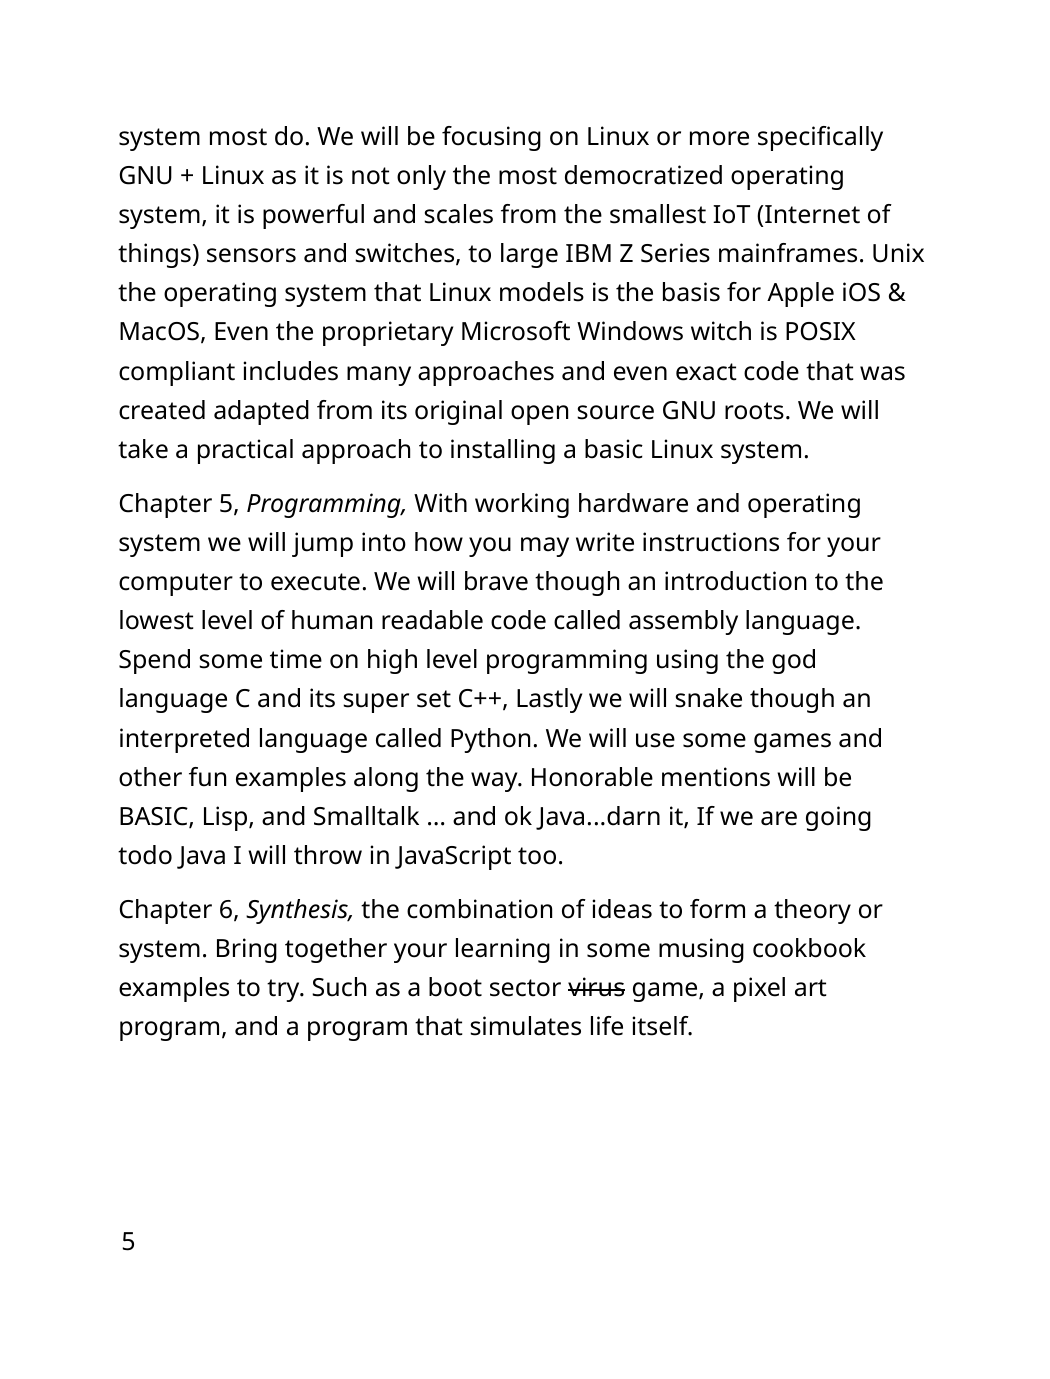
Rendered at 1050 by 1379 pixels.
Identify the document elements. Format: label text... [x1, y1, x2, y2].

text Chapter 6, Synthesis, the combination of ideas to form a theory or system. Bring together your learning in some musing cookbook examples to try. Such as a boot sector virus game, a pixel art program, and a program that simulates life itself. [118, 891, 932, 1043]
text system most do. We will be focusing on Linux or more specifically GNU + Linux as it is not only the most democratized operating system, it is powerful and scales from the smallest IoT (Internet of things) sensors and switches, to large IBM Z Series mainframes. Unix the operating system that Linux models is the basis for Apple iOS & MacOS, Even the proprietary Microsoft Windows witch is POSIX compliant includes many approaches and even exact code that was created adapted from its original open source GNU roots. We will take a practical approach to installing a basic Linux system. [118, 118, 932, 466]
text Chapter 5, Programming, With working hardware and operating system we will jump into how you may write instructions for your computer to execute. We will brave though an introduction to the lowest level of human readable code called assembly language. Spend some time on high level programming using the god language C and its super set C++, Lastly we will snake though an interpreted language called Python. We will use some games and other fun examples along the way. Honorable mentions will be BASIC, Lisp, and Smalltalk … and ok Java...darn it, If we are going todo Java I will throw in JavaScript too. [118, 485, 932, 872]
